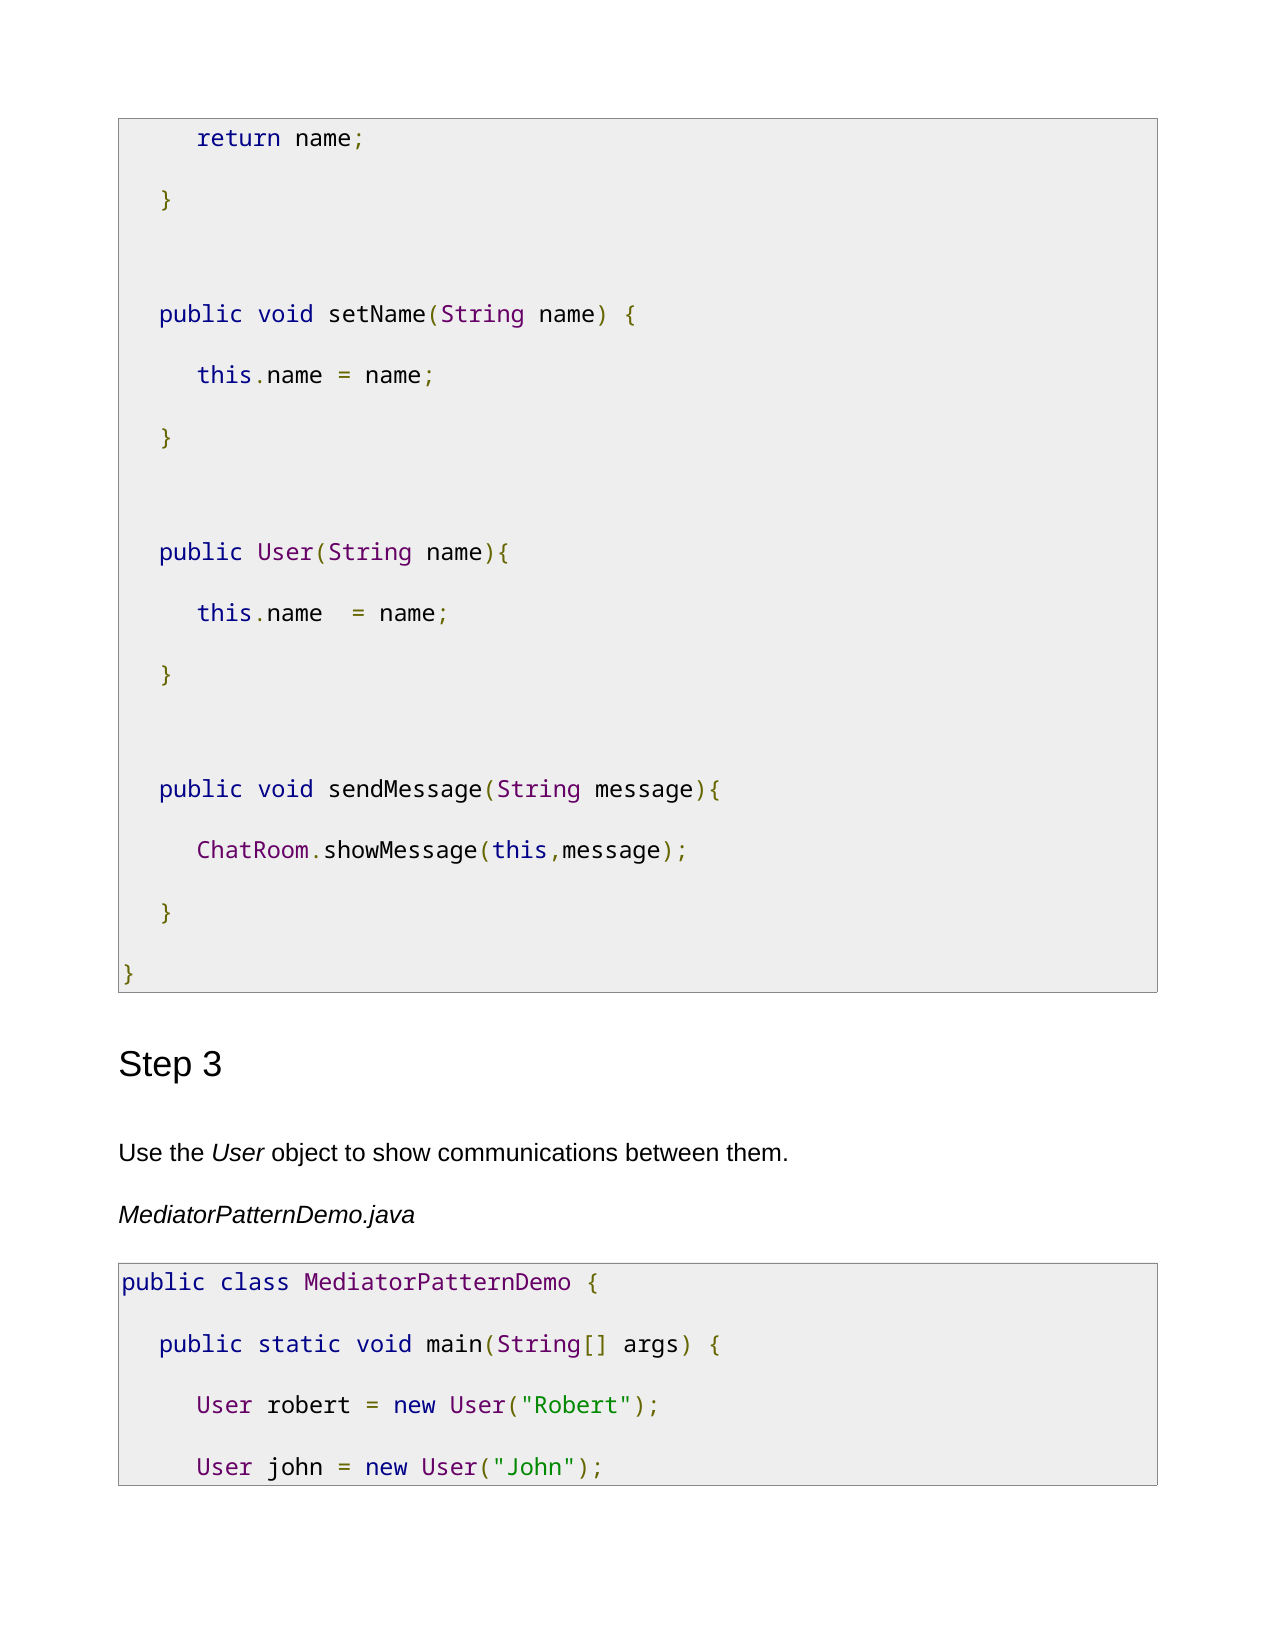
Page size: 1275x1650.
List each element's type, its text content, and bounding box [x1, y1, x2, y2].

text User robert = new User("Robert"); [119, 1385, 1157, 1421]
text Use the User object to show communications between them. [118, 1137, 1157, 1166]
text return name; [119, 119, 1157, 153]
text } [119, 179, 1157, 215]
text public void setName(String name) { [119, 294, 1157, 329]
subtitle Step 3 [118, 1042, 1157, 1084]
text } [119, 654, 1157, 690]
text ChatRoom.showMessage(this,message); [119, 831, 1157, 866]
text } [119, 892, 1157, 927]
text this.name = name; [119, 593, 1157, 628]
text this.name = name; [119, 356, 1157, 391]
text } [119, 953, 1157, 992]
text User john = new User("John"); [119, 1447, 1157, 1485]
text } [119, 417, 1157, 452]
text public static void main(String[] args) { [119, 1324, 1157, 1359]
text MediatorPatternDemo.java [118, 1200, 1157, 1229]
text public User(String name){ [119, 532, 1157, 567]
text public void sendMessage(String message){ [119, 769, 1157, 804]
text public class MediatorPatternDemo { [119, 1264, 1157, 1298]
